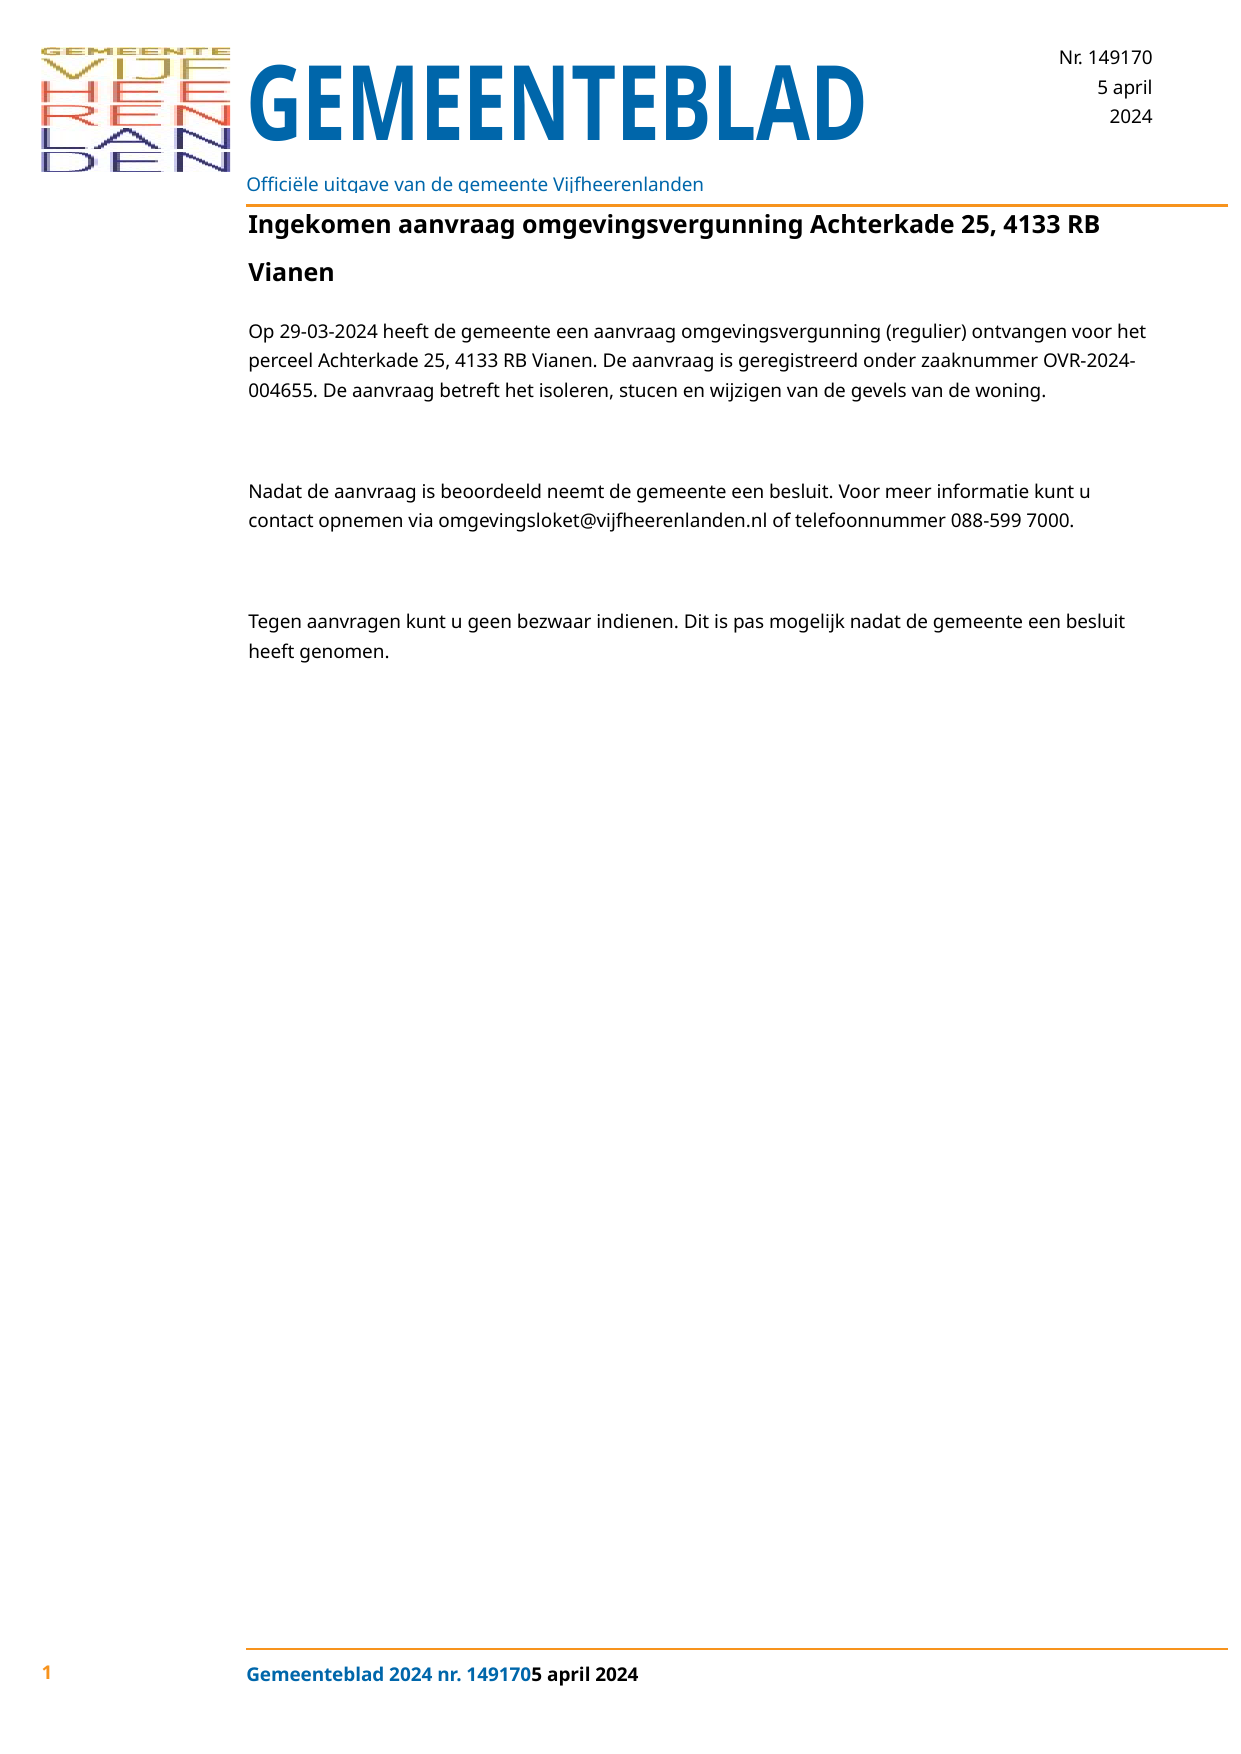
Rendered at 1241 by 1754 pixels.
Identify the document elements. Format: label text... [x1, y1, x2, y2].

text Ingekomen aanvraag omgevingsvergunning Achterkade 25, 4133 RB Vianen [248, 207, 1152, 288]
text Tegen aanvragen kunt u geen bezwaar indienen. Dit is pas mogelijk nadat de gemeente een besluit heeft genomen. [248, 608, 1152, 664]
text Op 29-03-2024 heeft de gemeente een aanvraag omgevingsvergunning (regulier) ontvangen voor het perceel Achterkade 25, 4133 RB Vianen. De aanvraag is geregistreerd onder zaaknummer OVR-2024-004655. De aanvraag betreft het isoleren, stucen en wijzigen van de gevels van de woning. [248, 318, 1152, 403]
text Nadat de aanvraag is beoordeeld neemt de gemeente een besluit. Voor meer informatie kunt u contact opnemen via omgevingsloket@vijfheerenlanden.nl of telefoonnummer 088-599 7000. [248, 478, 1152, 533]
picture [41, 47, 231, 172]
